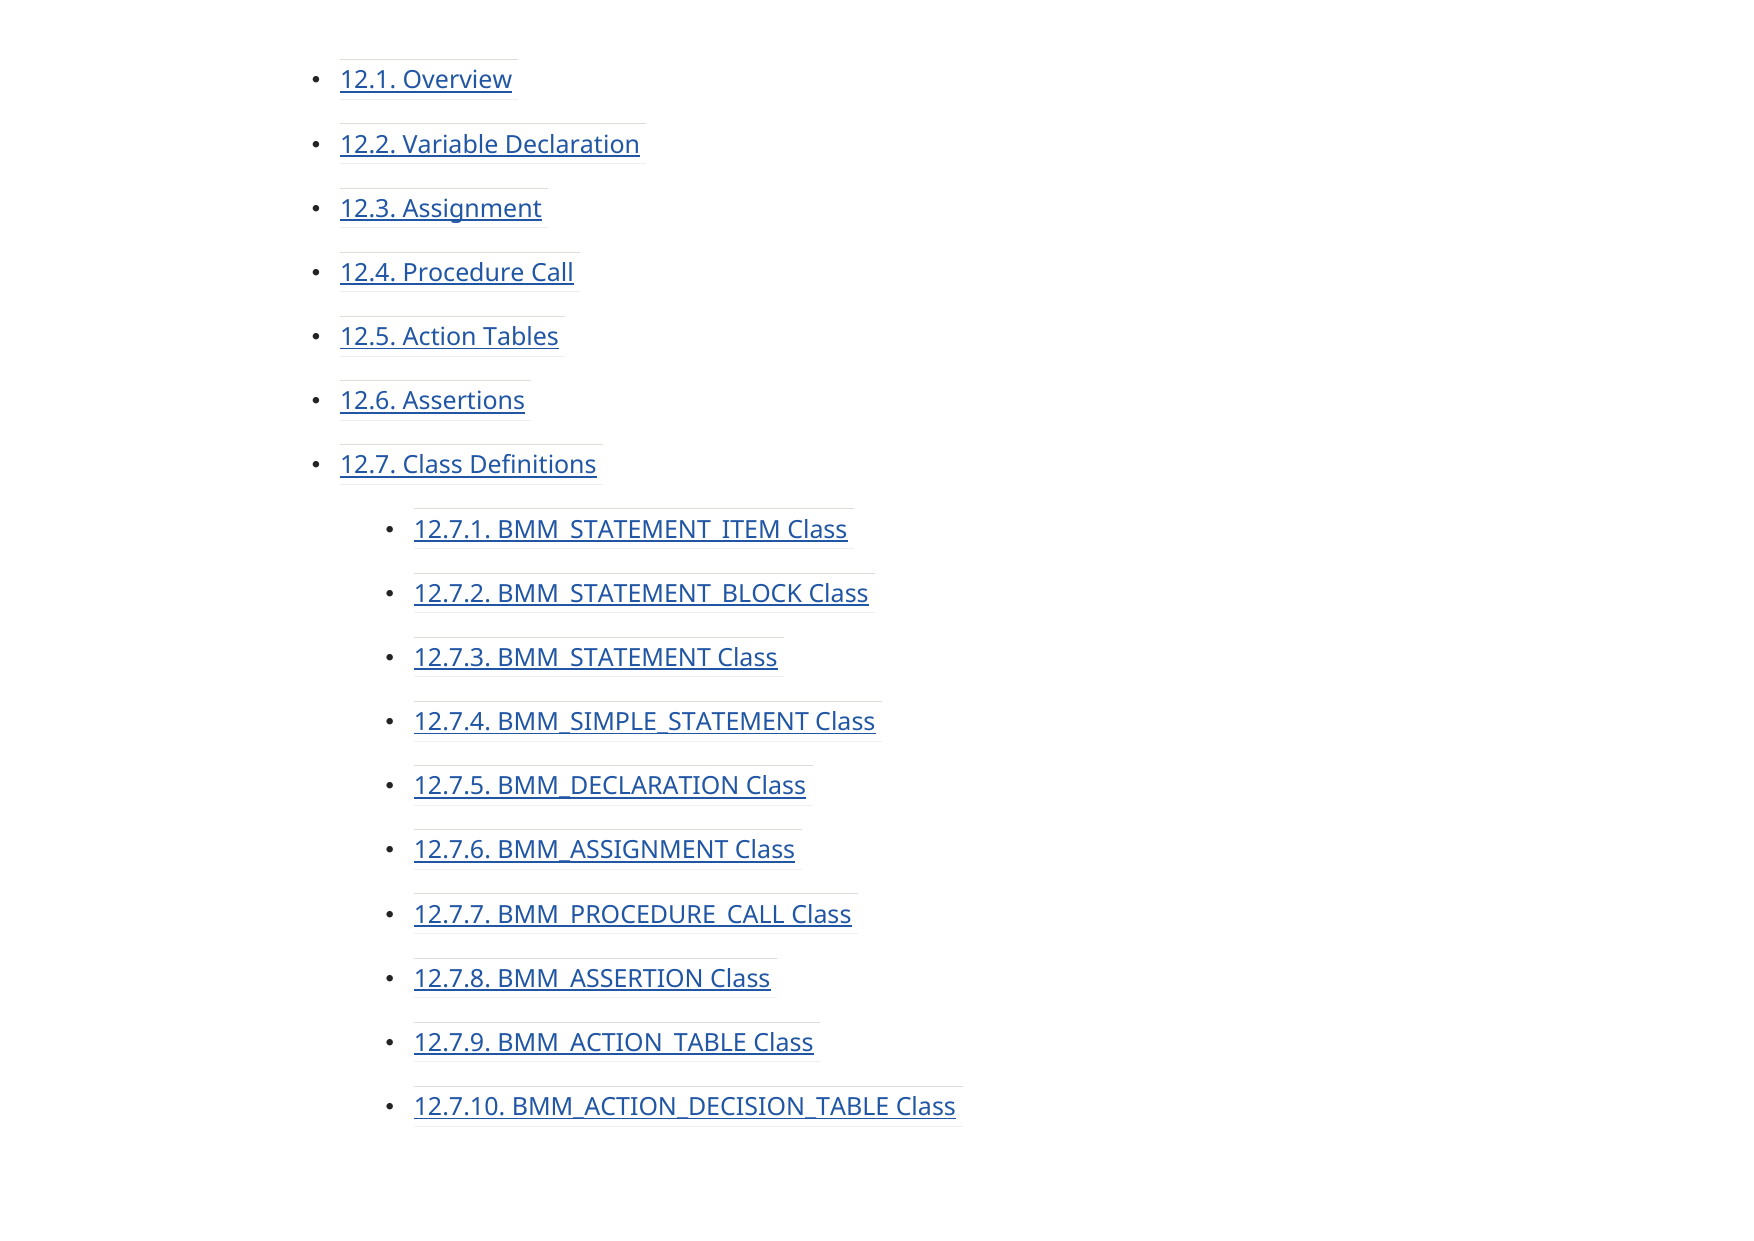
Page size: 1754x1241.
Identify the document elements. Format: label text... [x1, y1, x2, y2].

list 12.2. Variable Declaration [310, 123, 1695, 163]
list 12.7.7. BMM_PROCEDURE_CALL Class [384, 893, 1695, 933]
list 12.7.10. BMM_ACTION_DECISION_TABLE Class [384, 1086, 1695, 1126]
list 12.4. Procedure Call [310, 252, 1695, 292]
list 12.7. Class Definitions [310, 444, 1695, 484]
list 12.7.1. BMM_STATEMENT_ITEM Class [384, 508, 1695, 548]
list 12.7.3. BMM_STATEMENT Class [384, 637, 1695, 677]
list 12.7.8. BMM_ASSERTION Class [384, 957, 1695, 997]
list 12.7.9. BMM_ACTION_TABLE Class [384, 1022, 1695, 1062]
list 12.3. Assignment [310, 187, 1695, 227]
list 12.6. Assertions [310, 380, 1695, 420]
list 12.7.6. BMM_ASSIGNMENT Class [384, 829, 1695, 869]
list 12.7.2. BMM_STATEMENT_BLOCK Class [384, 572, 1695, 612]
list 12.1. Overview [310, 59, 1695, 99]
list 12.5. Action Tables [310, 316, 1695, 356]
list 12.7.5. BMM_DECLARATION Class [384, 765, 1695, 805]
list 12.7.4. BMM_SIMPLE_STATEMENT Class [384, 701, 1695, 741]
